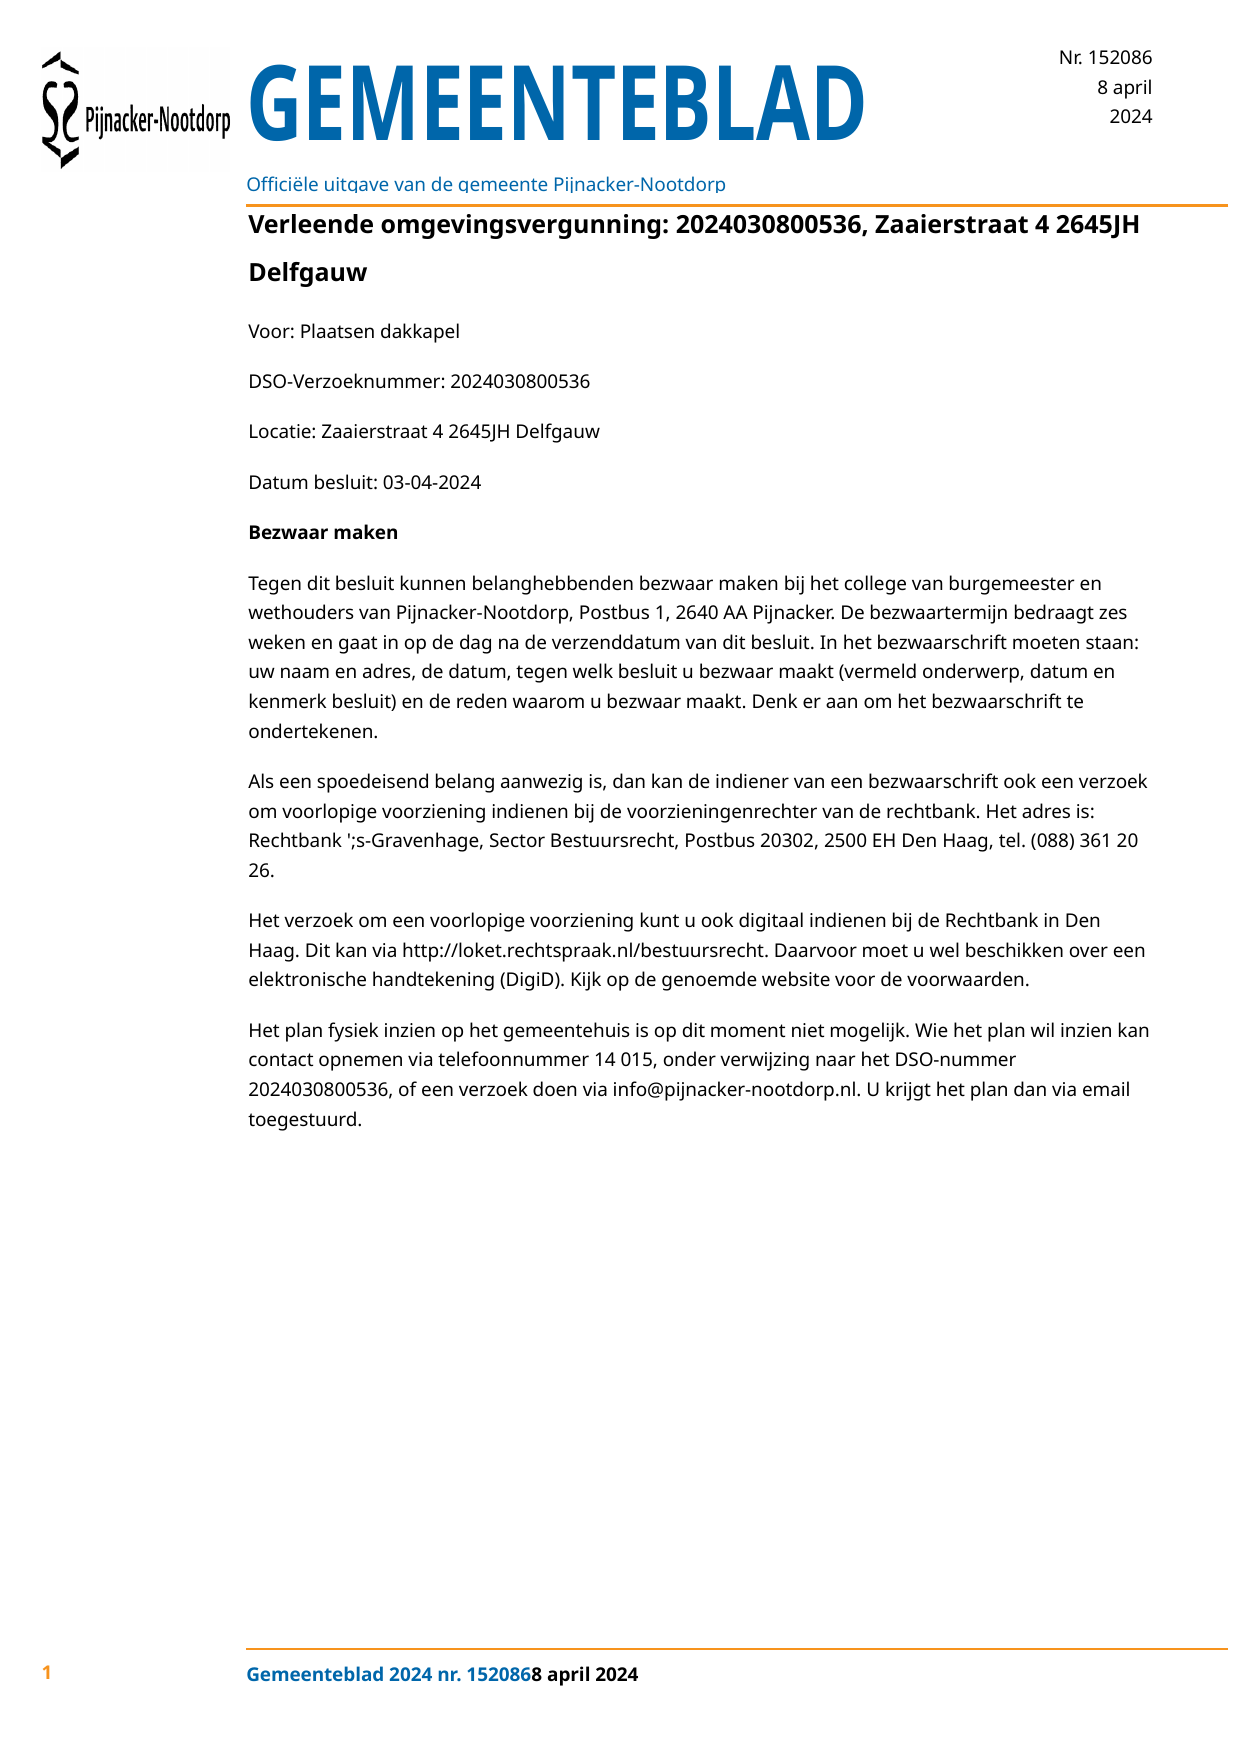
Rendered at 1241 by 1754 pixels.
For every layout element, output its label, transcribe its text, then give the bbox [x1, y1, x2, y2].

text Locatie: Zaaierstraat 4 2645JH Delfgauw [248, 419, 1152, 444]
picture [41, 47, 231, 172]
text Verleende omgevingsvergunning: 2024030800536, Zaaierstraat 4 2645JH Delfgauw [248, 207, 1152, 288]
text Als een spoedeisend belang aanwezig is, dan kan de indiener van een bezwaarschrift ook een verzoek om voorlopige voorziening indienen bij de voorzieningenrechter van de rechtbank. Het adres is: Rechtbank ';s-Gravenhage, Sector Bestuursrecht, Postbus 20302, 2500 EH Den Haag, tel. (088) 361 20 26. [248, 768, 1152, 883]
text DSO-Verzoeknummer: 2024030800536 [248, 368, 1152, 394]
text Tegen dit besluit kunnen belanghebbenden bezwaar maken bij het college van burgemeester en wethouders van Pijnacker-Nootdorp, Postbus 1, 2640 AA Pijnacker. De bezwaartermijn bedraagt zes weken en gaat in op de dag na de verzenddatum van dit besluit. In het bezwaarschrift moeten staan: uw naam en adres, de datum, tegen welk besluit u bezwaar maakt (vermeld onderwerp, datum en kenmerk besluit) en de reden waarom u bezwaar maakt. Denk er aan om het bezwaarschrift te ondertekenen. [248, 570, 1152, 744]
text Voor: Plaatsen dakkapel [248, 318, 1152, 344]
text Het verzoek om een voorlopige voorziening kunt u ook digitaal indienen bij de Rechtbank in Den Haag. Dit kan via http://loket.rechtspraak.nl/bestuursrecht. Daarvoor moet u wel beschikken over een elektronische handtekening (DigiD). Kijk op de genoemde website voor de voorwaarden. [248, 907, 1152, 992]
text Het plan fysiek inzien op het gemeentehuis is op dit moment niet mogelijk. Wie het plan wil inzien kan contact opnemen via telefoonnummer 14 015, onder verwijzing naar het DSO-nummer 2024030800536, of een verzoek doen via info@pijnacker-nootdorp.nl. U krijgt het plan dan via email toegestuurd. [248, 1017, 1152, 1132]
text Datum besluit: 03-04-2024 [248, 469, 1152, 495]
text Bezwaar maken [248, 519, 1152, 545]
